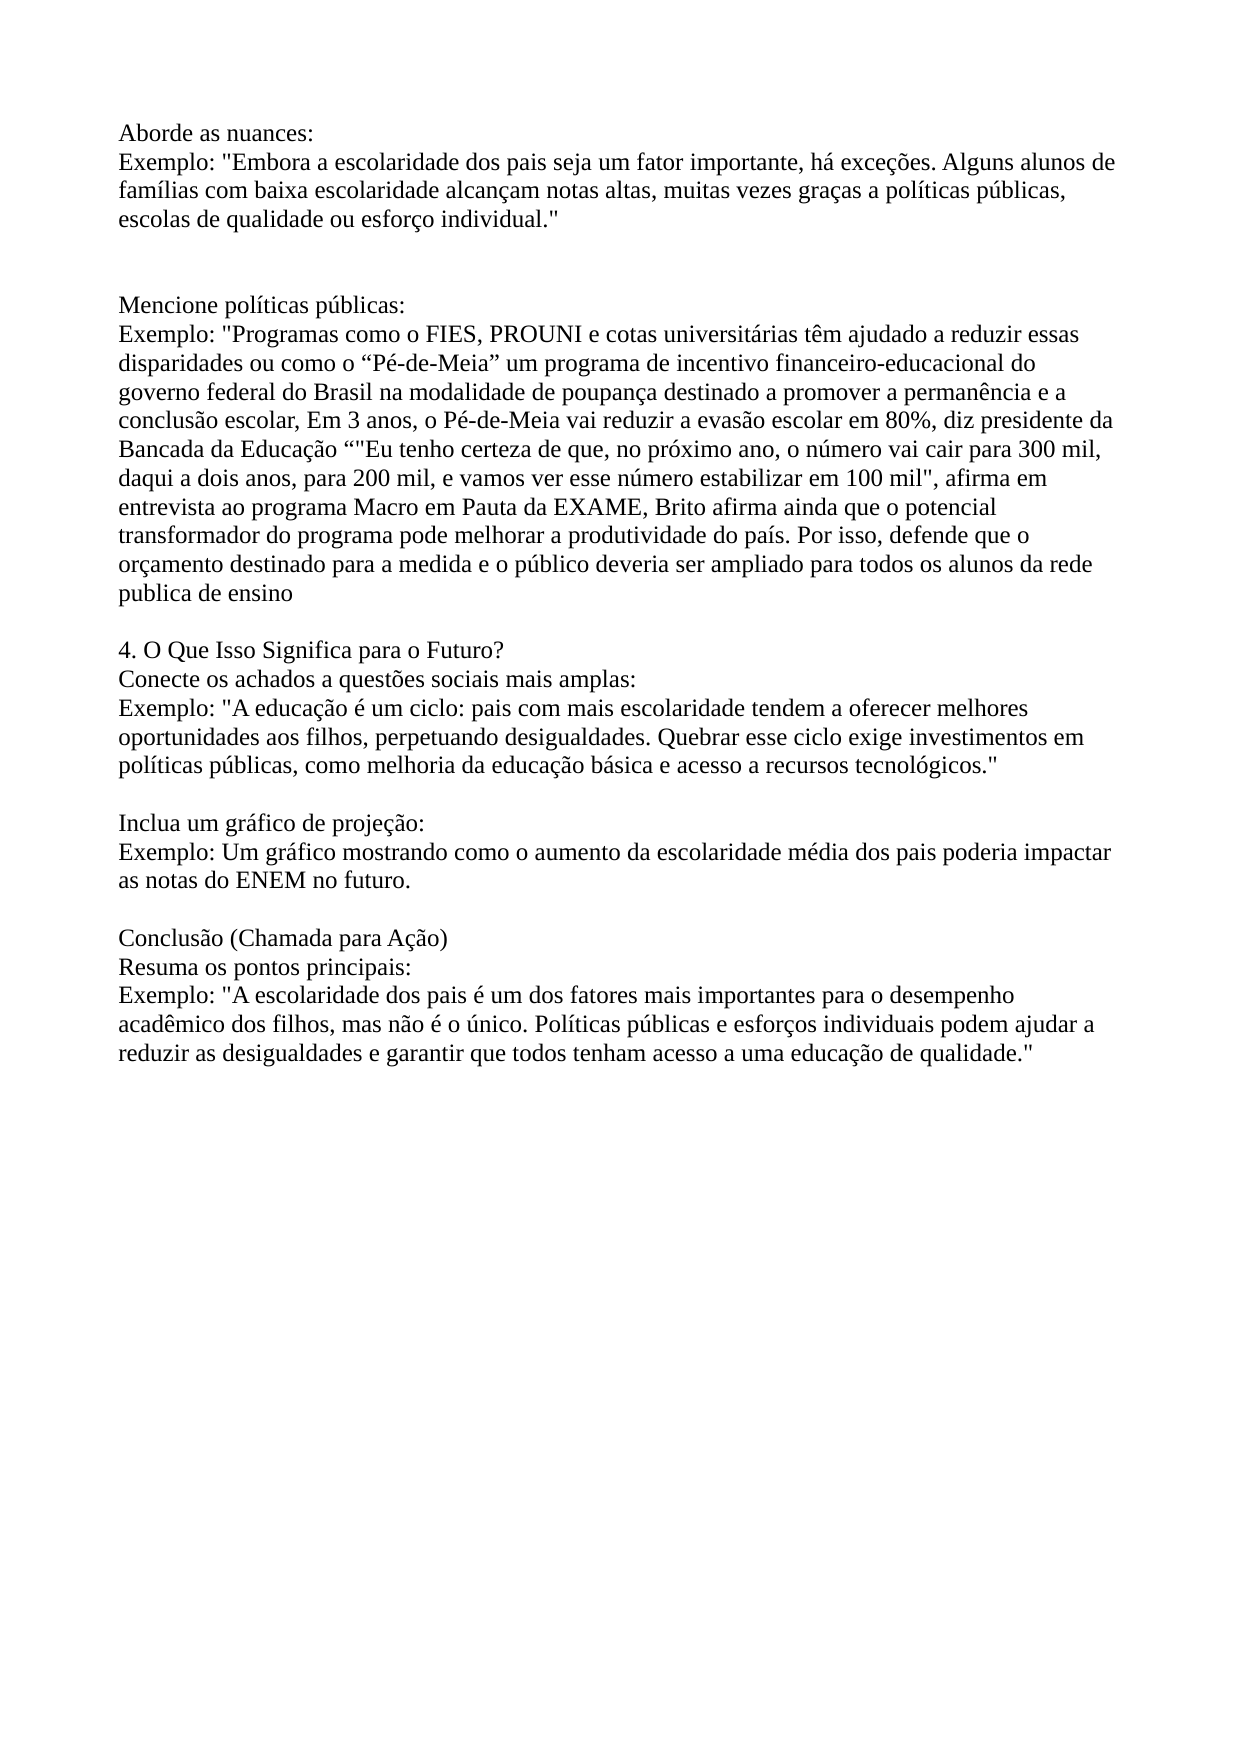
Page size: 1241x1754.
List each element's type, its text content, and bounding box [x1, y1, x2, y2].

text 4. O Que Isso Significa para o Futuro? [118, 636, 1122, 664]
text Aborde as nuances: [118, 118, 1122, 147]
text Conecte os achados a questões sociais mais amplas: [118, 664, 1122, 693]
text Exemplo: "A educação é um ciclo: pais com mais escolaridade tendem a oferecer melhores oportunidades aos filhos, perpetuando desigualdades. Quebrar esse ciclo exige investimentos em políticas públicas, como melhoria da educação básica e acesso a recursos tecnológicos." [118, 693, 1122, 779]
text Mencione políticas públicas: [118, 291, 1122, 319]
text Inclua um gráfico de projeção: [118, 808, 1122, 837]
text Exemplo: "Embora a escolaridade dos pais seja um fator importante, há exceções. Alguns alunos de famílias com baixa escolaridade alcançam notas altas, muitas vezes graças a políticas públicas, escolas de qualidade ou esforço individual." [118, 147, 1122, 233]
text Exemplo: Um gráfico mostrando como o aumento da escolaridade média dos pais poderia impactar as notas do ENEM no futuro. [118, 837, 1122, 894]
text Resuma os pontos principais: [118, 952, 1122, 981]
text Exemplo: "A escolaridade dos pais é um dos fatores mais importantes para o desempenho acadêmico dos filhos, mas não é o único. Políticas públicas e esforços individuais podem ajudar a reduzir as desigualdades e garantir que todos tenham acesso a uma educação de qualidade." [118, 981, 1122, 1067]
text Conclusão (Chamada para Ação) [118, 923, 1122, 952]
text Exemplo: "Programas como o FIES, PROUNI e cotas universitárias têm ajudado a reduzir essas disparidades ou como o “Pé-de-Meia” um programa de incentivo financeiro-educacional do governo federal do Brasil na modalidade de poupança destinado a promover a permanência e a conclusão escolar, Em 3 anos, o Pé-de-Meia vai reduzir a evasão escolar em 80%, diz presidente da Bancada da Educação “"Eu tenho certeza de que, no próximo ano, o número vai cair para 300 mil, daqui a dois anos, para 200 mil, e vamos ver esse número estabilizar em 100 mil", afirma em entrevista ao programa Macro em Pauta da EXAME, Brito afirma ainda que o potencial transformador do programa pode melhorar a produtividade do país. Por isso, defende que o orçamento destinado para a medida e o público deveria ser ampliado para todos os alunos da rede publica de ensino [118, 319, 1122, 607]
